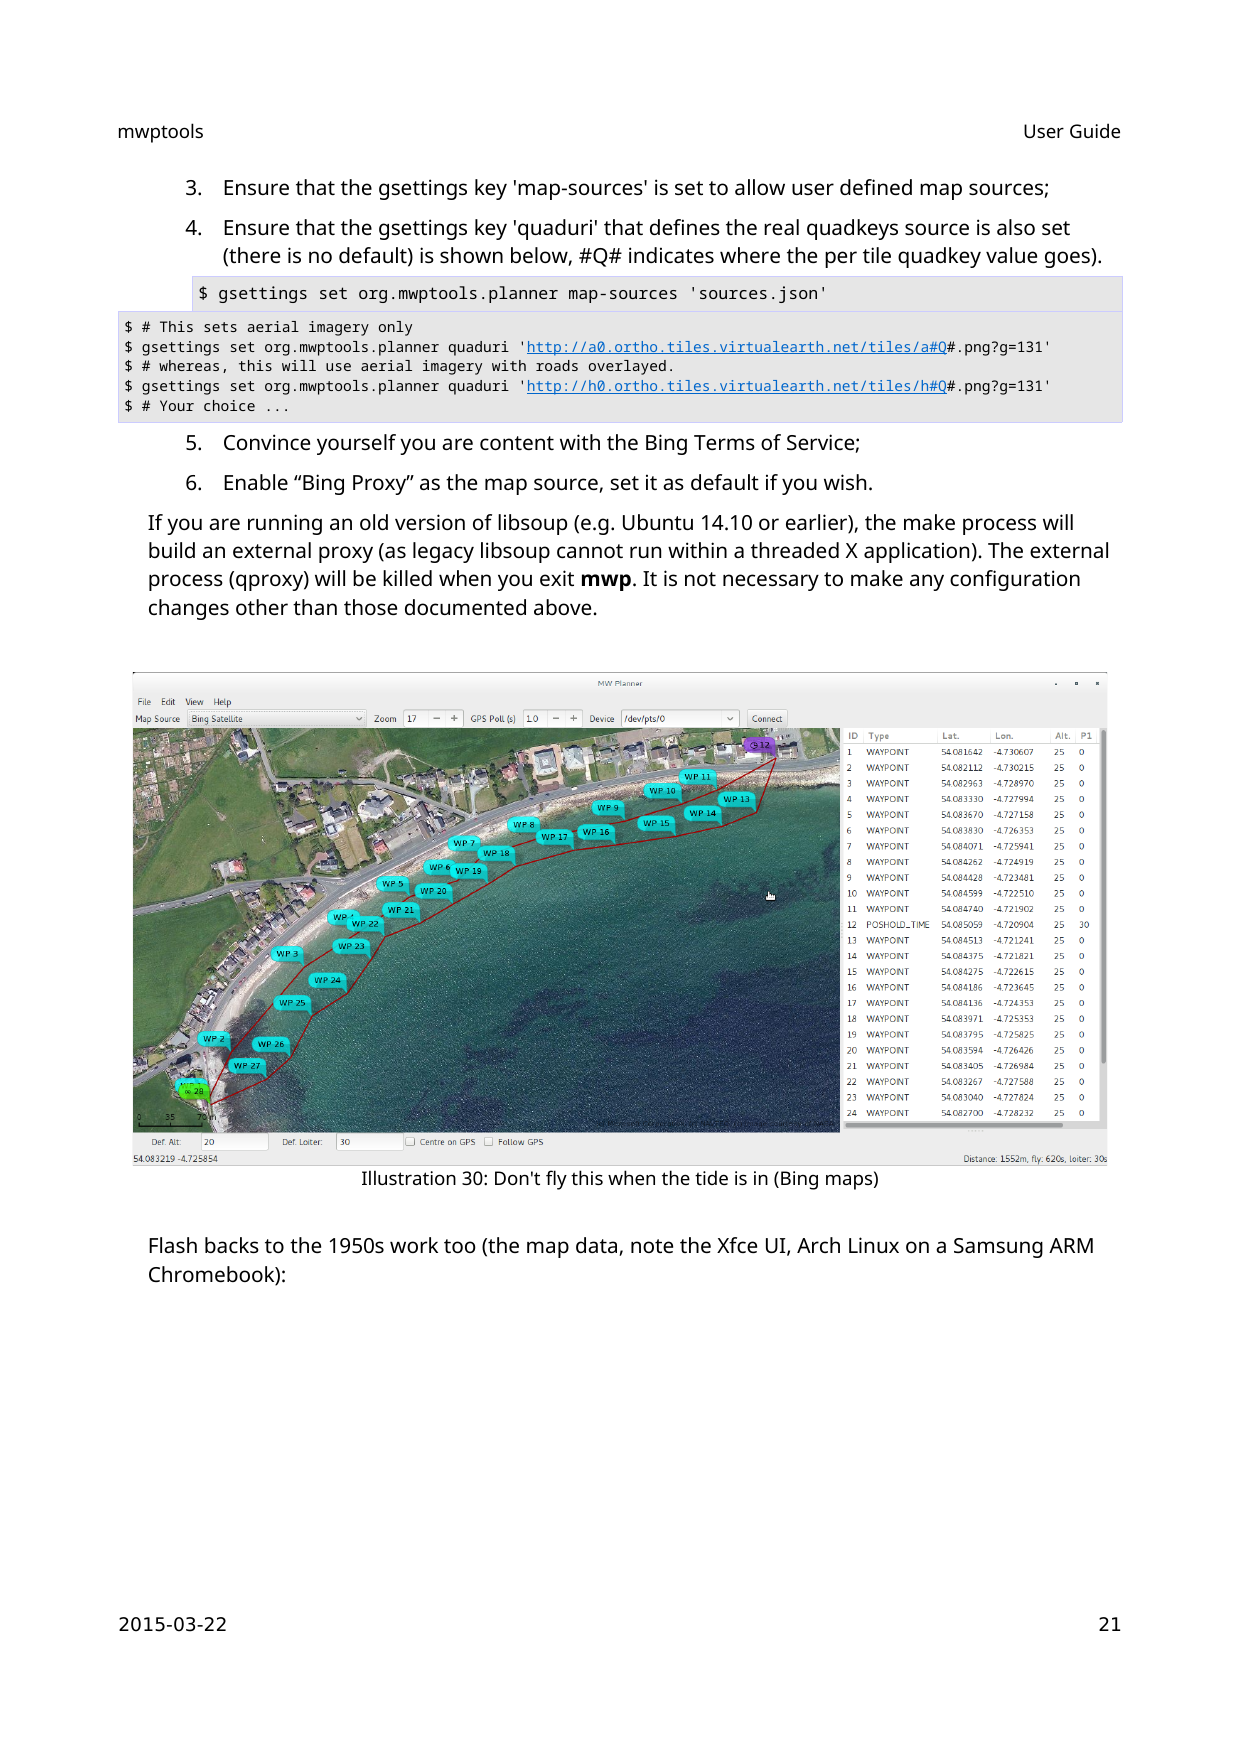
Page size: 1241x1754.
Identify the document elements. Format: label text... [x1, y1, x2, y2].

list Ensure that the gsettings key 'quaduri' that defines the real quadkeys source is also set (there is no default) is shown below, #Q# indicates where the per tile quadkey value goes). [185, 213, 1122, 270]
text Illustration 30: Don't fly this when the tide is in (Bing maps) [133, 1166, 1107, 1191]
text Flash backs to the 1950s work too (the map data, note the Xfce UI, Arch Linux on a Samsung ARM Chromebook): [148, 1231, 1122, 1288]
list $ gsettings set org.mwptools.planner quaduri 'http://a0.ortho.tiles.virtualearth.net/tiles/a#Q#.png?g=131' [119, 331, 1122, 350]
picture [132, 672, 1108, 1166]
text $ # Your choice ... [119, 390, 1122, 422]
list Enable “Bing Proxy” as the map source, set it as default if you wish. [185, 468, 1122, 496]
list Ensure that the gsettings key 'map-sources' is set to allow user defined map sources; [185, 173, 1122, 201]
text If you are running an old version of libsoup (e.g. Ubuntu 14.10 or earlier), the make process will build an external proxy (as legacy libsoup cannot run within a threaded X application). The external process (qproxy) will be killed when you exit mwp. It is not necessary to make any configuration changes other than those documented above. [148, 508, 1122, 621]
text $ # whereas, this will use aerial imagery with roads overlayed. [119, 350, 1122, 370]
list $ gsettings set org.mwptools.planner quaduri 'http://h0.ortho.tiles.virtualearth.net/tiles/h#Q#.png?g=131' [119, 370, 1122, 390]
list Convince yourself you are content with the Bing Terms of Service; [185, 428, 1122, 456]
text $ gsettings set org.mwptools.planner map-sources 'sources.json' [193, 277, 1122, 311]
list $ # This sets aerial imagery only [119, 312, 1122, 331]
